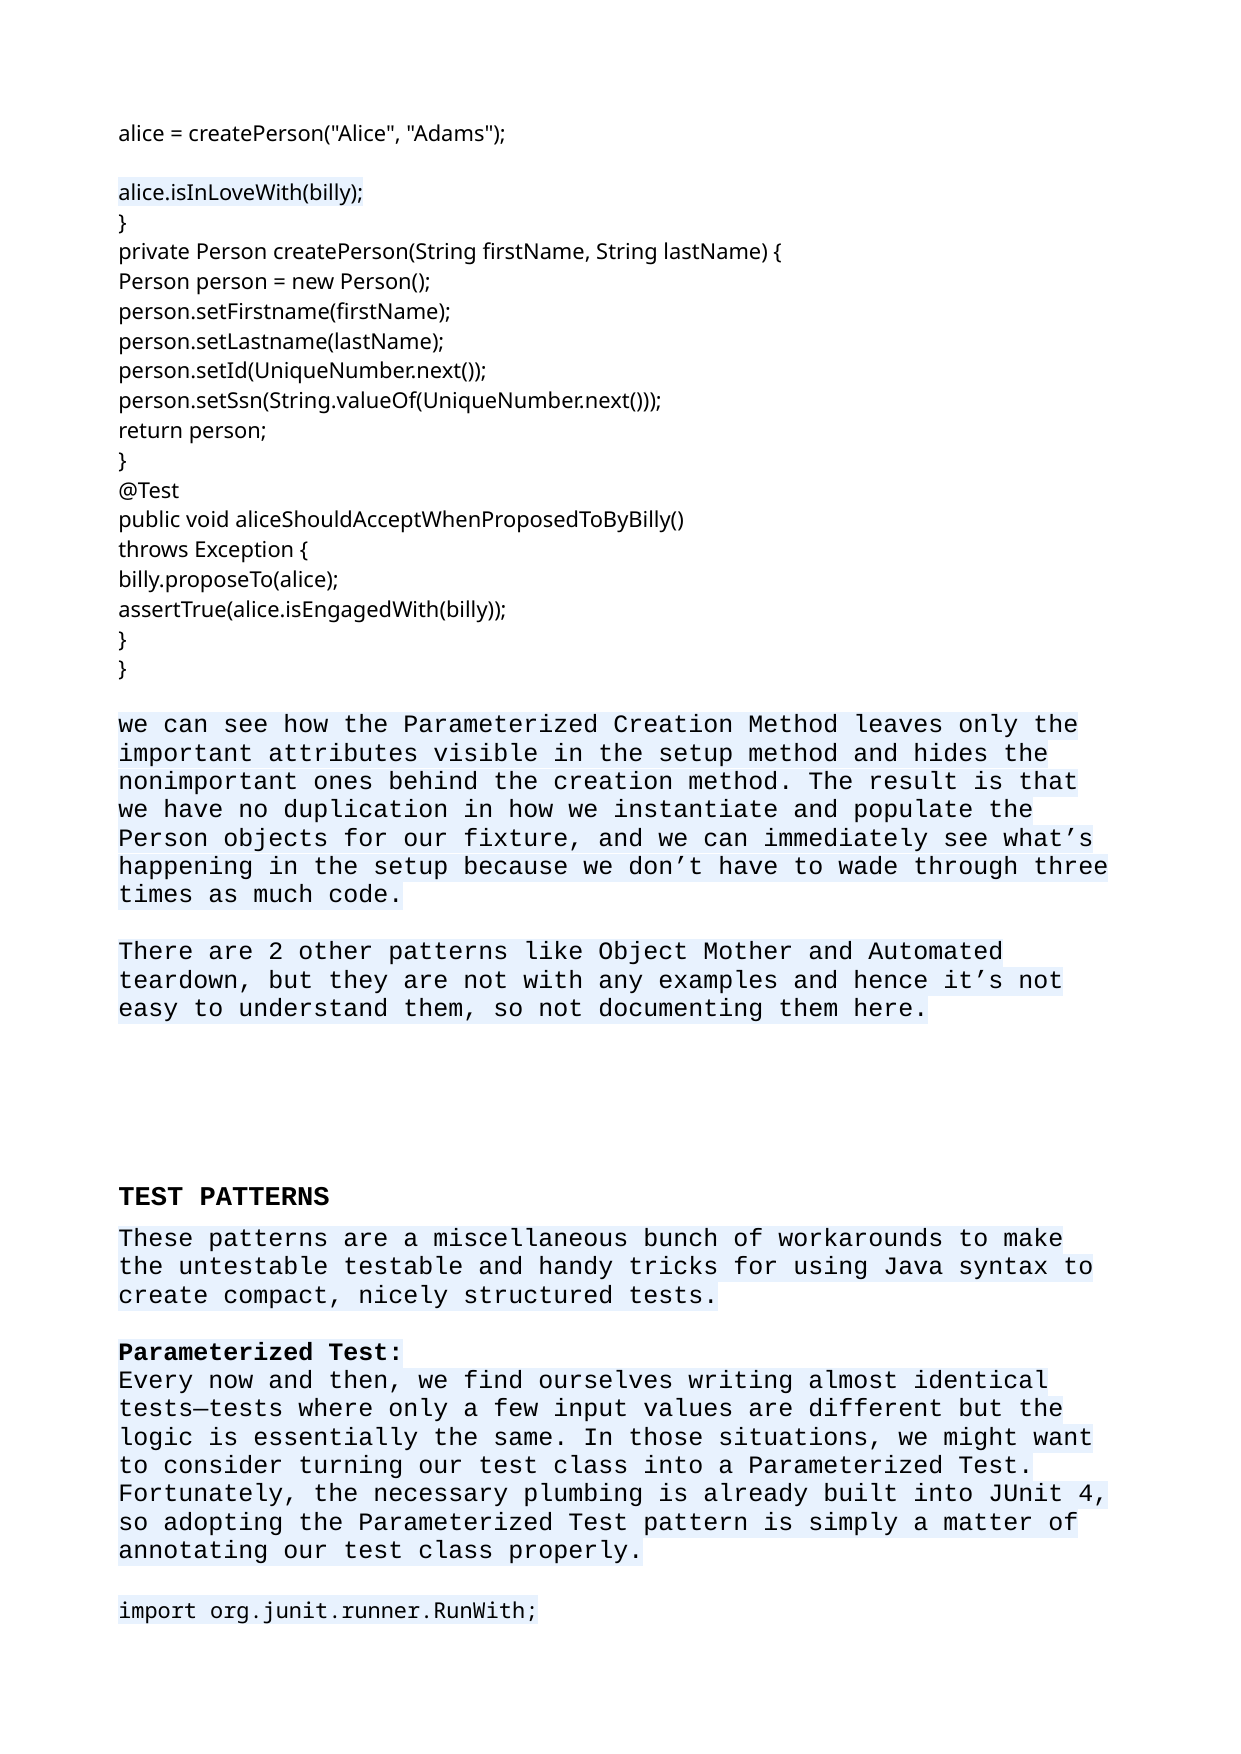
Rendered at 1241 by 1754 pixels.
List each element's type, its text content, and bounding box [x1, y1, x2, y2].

text Fortunately, the necessary plumbing is already built into JUnit 4, so adopting the Parameterized Test pattern is simply a matter of annotating our test class properly. [118, 1481, 1122, 1566]
text } [118, 206, 1122, 236]
text These patterns are a miscellaneous bunch of workarounds to make the untestable testable and handy tricks for using Java syntax to create compact, nicely structured tests. [118, 1226, 1122, 1311]
text we can see how the Parameterized Creation Method leaves only the important attributes visible in the setup method and hides the nonimportant ones behind the creation method. The result is that we have no duplication in how we instantiate and populate the Person objects for our fixture, and we can immediately see what’s happening in the setup because we don’t have to wade through three times as much code. [118, 712, 1122, 910]
text } [118, 623, 1122, 653]
text return person; [118, 415, 1122, 445]
text alice = createPerson("Alice", "Adams"); [118, 118, 1122, 148]
text alice.isInLoveWith(billy); [118, 177, 1122, 206]
text person.setLastname(lastName); [118, 326, 1122, 355]
text import org.junit.runner.RunWith; [118, 1595, 1122, 1624]
text private Person createPerson(String firstName, String lastName) { [118, 236, 1122, 266]
text billy.proposeTo(alice); [118, 564, 1122, 594]
text assertTrue(alice.isEngagedWith(billy)); [118, 594, 1122, 623]
text person.setSsn(String.valueOf(UniqueNumber.next())); [118, 385, 1122, 415]
text public void aliceShouldAcceptWhenProposedToByBilly() [118, 504, 1122, 534]
text person.setId(UniqueNumber.next()); [118, 355, 1122, 385]
text person.setFirstname(firstName); [118, 296, 1122, 326]
text Every now and then, we find ourselves writing almost identical tests—tests where only a few input values are different but the logic is essentially the same. In those situations, we might want to consider turning our test class into a Parameterized Test. [118, 1368, 1122, 1481]
subtitle TEST PATTERNS [118, 1182, 1122, 1213]
text Person person = new Person(); [118, 266, 1122, 296]
text throws Exception { [118, 534, 1122, 564]
text Parameterized Test: [118, 1339, 1122, 1368]
text } [118, 445, 1122, 474]
text There are 2 other patterns like Object Mother and Automated teardown, but they are not with any examples and hence it’s not easy to understand them, so not documenting them here. [118, 939, 1122, 1024]
text } [118, 653, 1122, 683]
text @Test [118, 474, 1122, 504]
